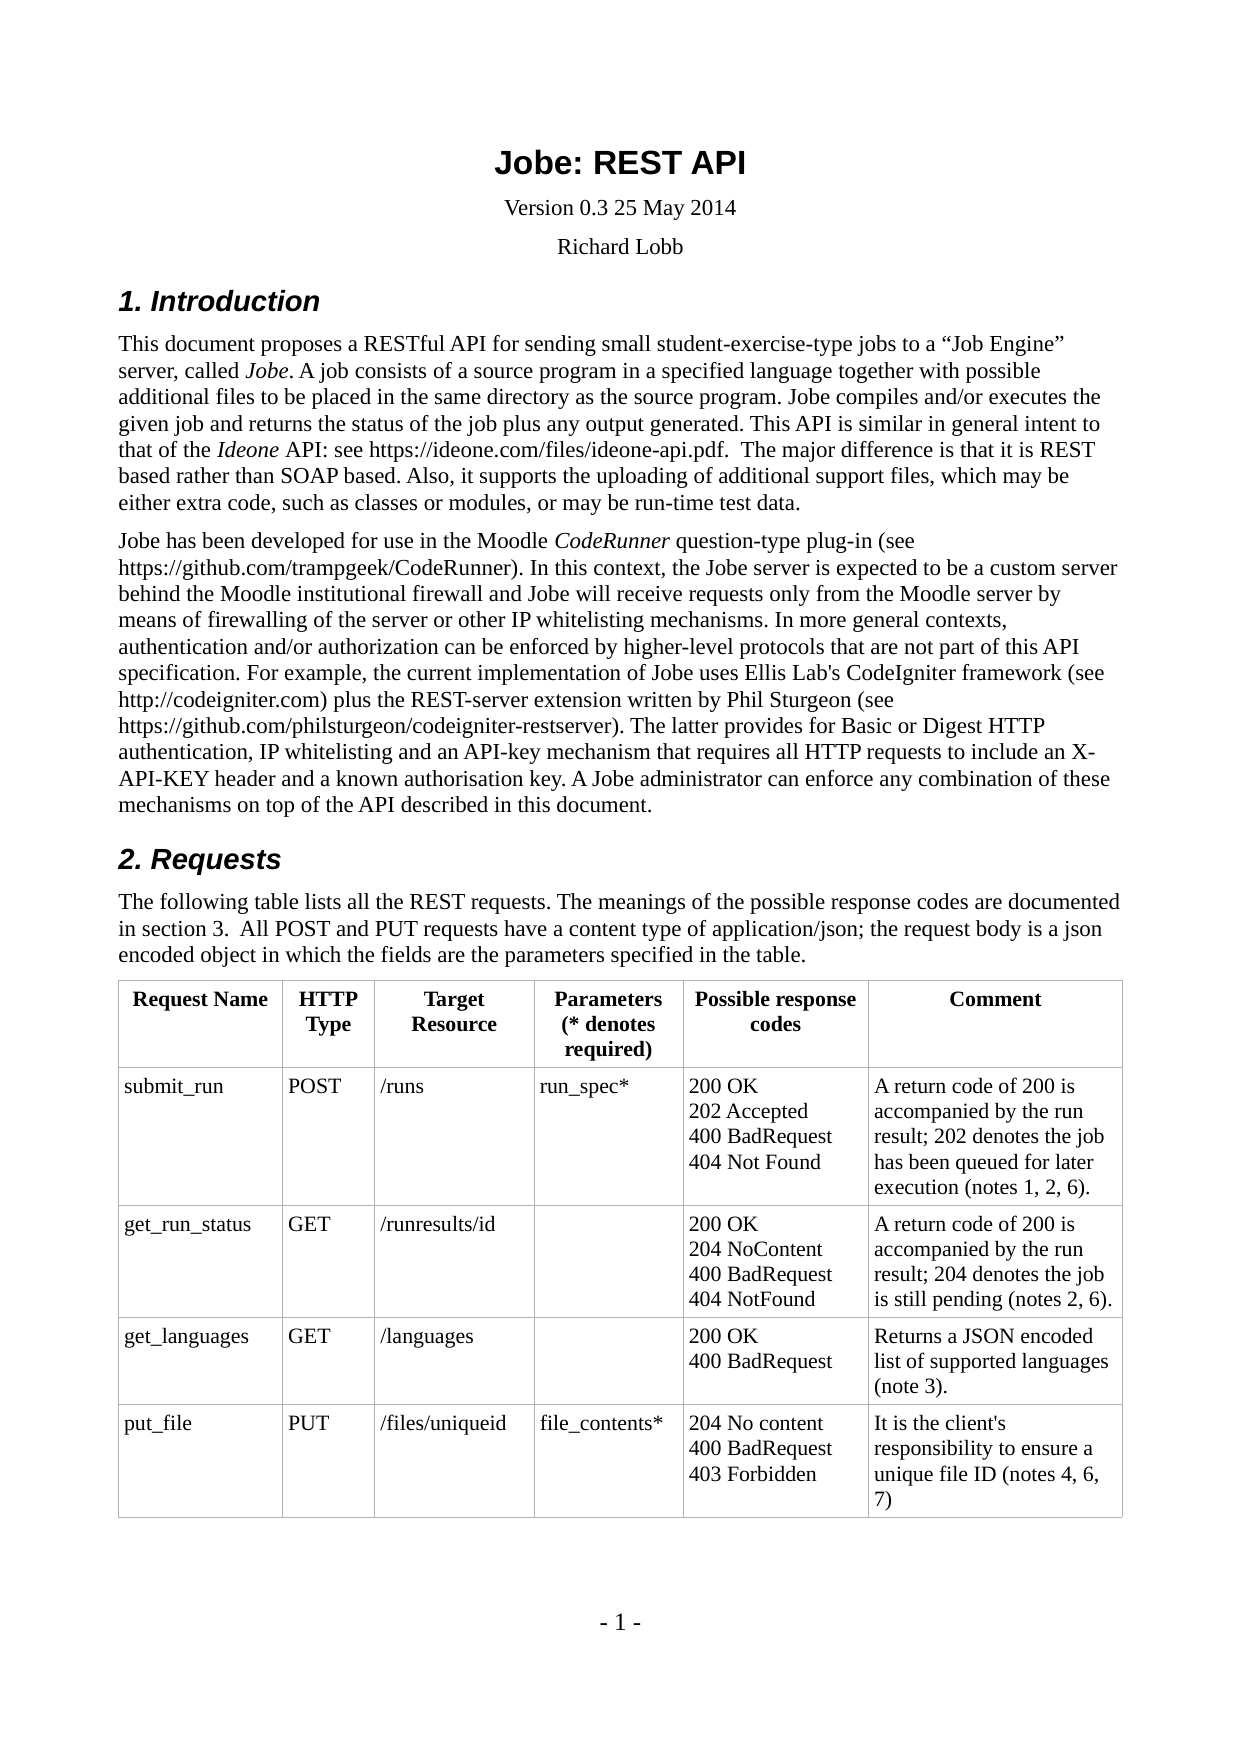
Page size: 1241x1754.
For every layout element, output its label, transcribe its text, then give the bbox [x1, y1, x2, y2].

table_cell /runs [375, 1068, 534, 1205]
table_cell run_spec* [535, 1068, 683, 1205]
text Richard Lobb [118, 233, 1122, 259]
table_cell get_run_status [119, 1206, 282, 1317]
table_cell POST [283, 1068, 374, 1205]
subtitle 1. Introduction [118, 284, 1122, 318]
table_header Comment [869, 981, 1122, 1067]
table_cell A return code of 200 is accompanied by the run result; 204 denotes the job is still pending (notes 2, 6). [869, 1206, 1122, 1317]
text Version 0.3 25 May 2014 [118, 194, 1122, 221]
table_header Target Resource [375, 981, 534, 1067]
table_cell Returns a JSON encoded list of supported languages (note 3). [869, 1318, 1122, 1404]
table_cell [535, 1318, 683, 1404]
table_cell 204 No content 400 BadRequest 403 Forbidden [684, 1405, 868, 1517]
table_cell 200 OK 202 Accepted 400 BadRequest 404 Not Found [684, 1068, 868, 1205]
table_cell GET [283, 1206, 374, 1317]
subtitle Jobe: REST API [118, 143, 1122, 182]
table_cell /runresults/id [375, 1206, 534, 1317]
table_cell It is the client's responsibility to ensure a unique file ID (notes 4, 6, 7) [869, 1405, 1122, 1517]
table_cell file_contents* [535, 1405, 683, 1517]
table_cell 200 OK 400 BadRequest [684, 1318, 868, 1404]
table_cell put_file [119, 1405, 282, 1517]
subtitle 2. Requests [118, 842, 1122, 876]
table_cell GET [283, 1318, 374, 1404]
table_cell submit_run [119, 1068, 282, 1205]
table_cell A return code of 200 is accompanied by the run result; 202 denotes the job has been queued for later execution (notes 1, 2, 6). [869, 1068, 1122, 1205]
table_header HTTP Type [283, 981, 374, 1067]
table_header Request Name [119, 981, 282, 1067]
table_cell [535, 1206, 683, 1317]
text Jobe has been developed for use in the Moodle CodeRunner question-type plug-in (see https://github.com/trampgeek/CodeRunner). In this context, the Jobe server is expected to be a custom server behind the Moodle institutional firewall and Jobe will receive requests only from the Moodle server by means of firewalling of the server or other IP whitelisting mechanisms. In more general contexts, authentication and/or authorization can be enforced by higher-level protocols that are not part of this API specification. For example, the current implementation of Jobe uses Ellis Lab's CodeIgniter framework (see http://codeigniter.com) plus the REST-server extension written by Phil Sturgeon (see https://github.com/philsturgeon/codeigniter-restserver). The latter provides for Basic or Digest HTTP authentication, IP whitelisting and an API-key mechanism that requires all HTTP requests to include an X-API-KEY header and a known authorisation key. A Jobe administrator can enforce any combination of these mechanisms on top of the API described in this document. [118, 527, 1122, 817]
table_header Possible response codes [684, 981, 868, 1067]
table_cell /languages [375, 1318, 534, 1404]
table_cell get_languages [119, 1318, 282, 1404]
table_cell /files/uniqueid [375, 1405, 534, 1517]
table_header Parameters (* denotes required) [535, 981, 683, 1067]
table_cell 200 OK 204 NoContent 400 BadRequest 404 NotFound [684, 1206, 868, 1317]
table_cell PUT [283, 1405, 374, 1517]
text This document proposes a RESTful API for sending small student-exercise-type jobs to a “Job Engine” server, called Jobe. A job consists of a source program in a specified language together with possible additional files to be placed in the same directory as the source program. Jobe compiles and/or executes the given job and returns the status of the job plus any output generated. This API is similar in general intent to that of the Ideone API: see https://ideone.com/files/ideone-api.pdf. The major difference is that it is REST based rather than SOAP based. Also, it supports the uploading of additional support files, which may be either extra code, such as classes or modules, or may be run-time test data. [118, 331, 1122, 515]
text The following table lists all the REST requests. The meanings of the possible response codes are documented in section 3. All POST and PUT requests have a content type of application/json; the request body is a json encoded object in which the fields are the parameters specified in the table. [118, 888, 1122, 967]
